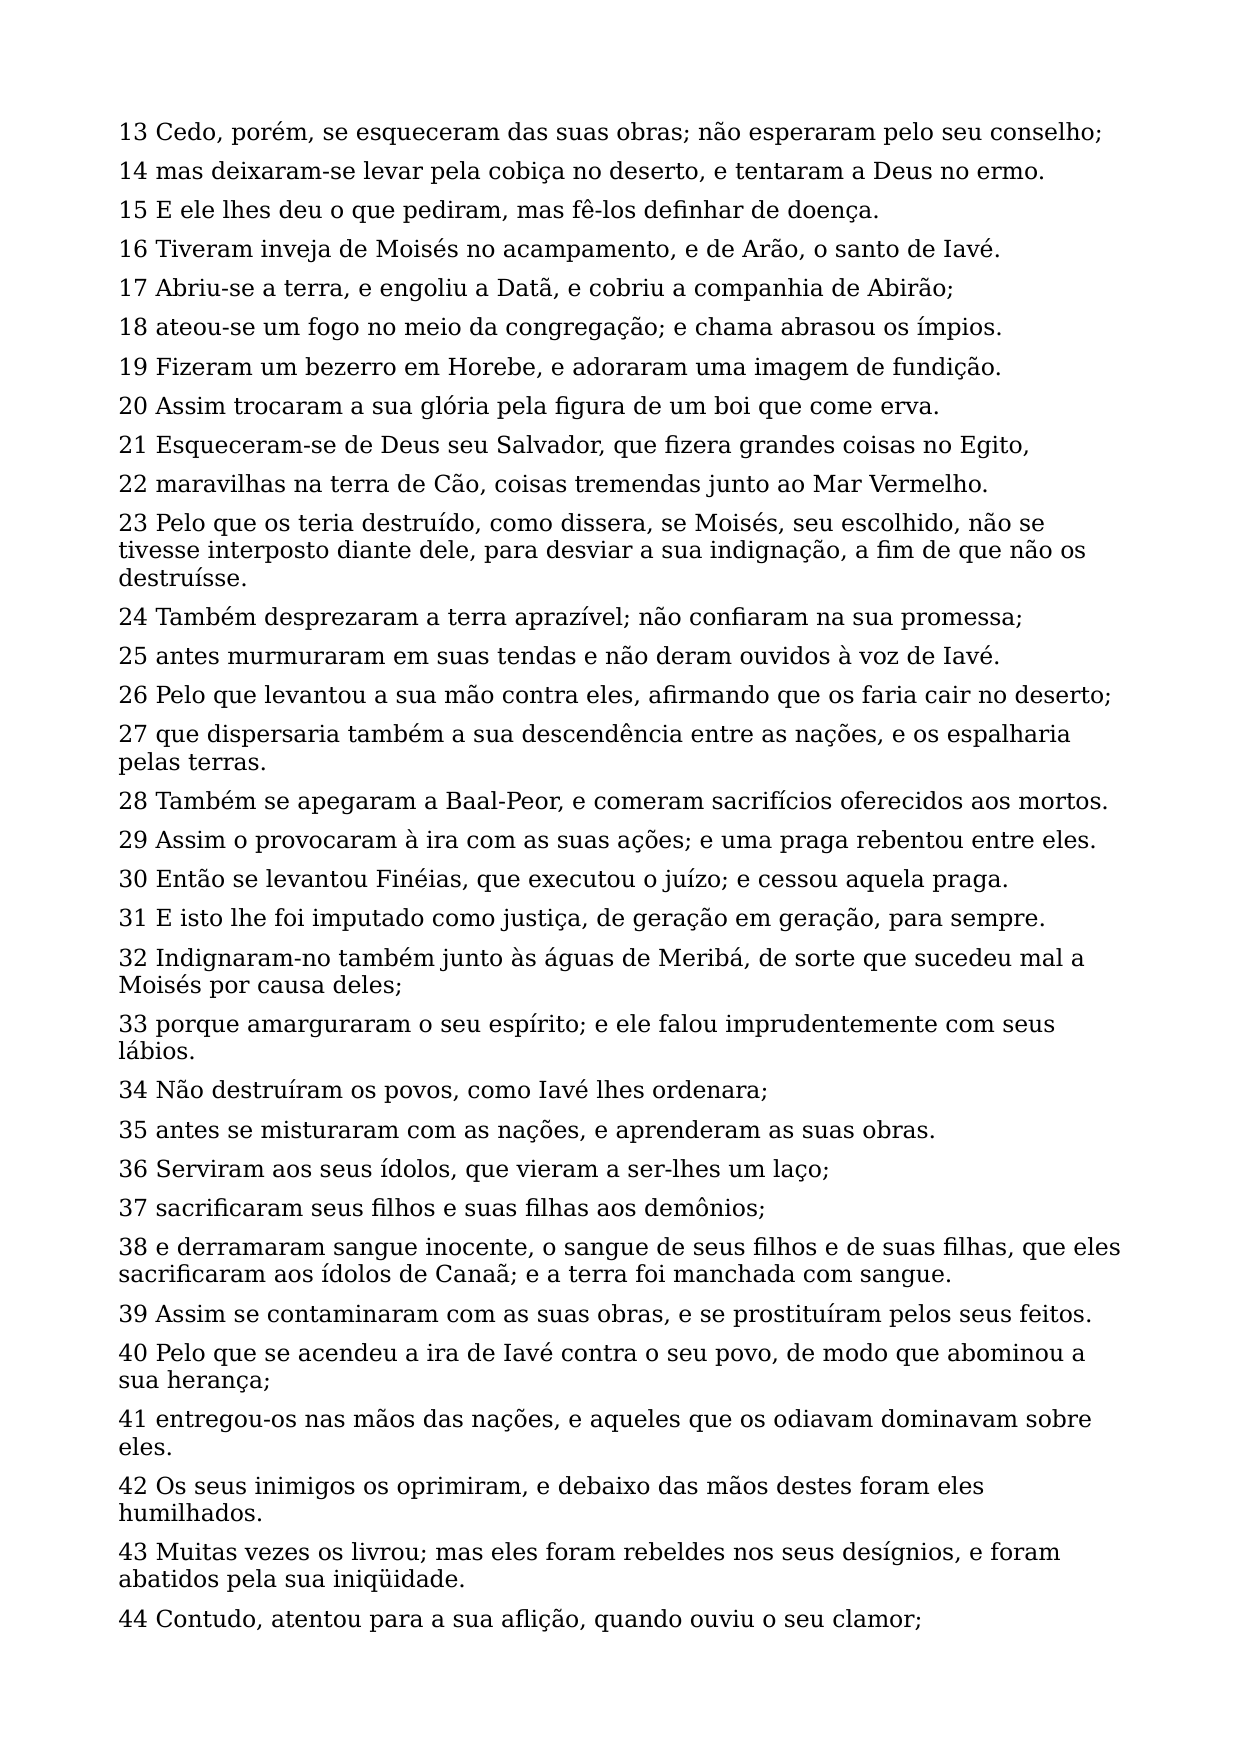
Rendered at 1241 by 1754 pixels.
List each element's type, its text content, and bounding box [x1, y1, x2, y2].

text 28 Também se apegaram a Baal-Peor, e comeram sacrifícios oferecidos aos mortos. [118, 787, 1122, 815]
text 25 antes murmuraram em suas tendas e não deram ouvidos à voz de Iavé. [118, 643, 1122, 670]
text 37 sacrificaram seus filhos e suas filhas aos demônios; [118, 1194, 1122, 1222]
text 29 Assim o provocaram à ira com as suas ações; e uma praga rebentou entre eles. [118, 827, 1122, 854]
text 38 e derramaram sangue inocente, o sangue de seus filhos e de suas filhas, que eles sacrificaram aos ídolos de Canaã; e a terra foi manchada com sangue. [118, 1234, 1122, 1288]
text 17 Abriu-se a terra, e engoliu a Datã, e cobriu a companhia de Abirão; [118, 275, 1122, 302]
text 40 Pelo que se acendeu a ira de Iavé contra o seu povo, de modo que abominou a sua herança; [118, 1339, 1122, 1394]
text 15 E ele lhes deu o que pediram, mas fê-los definhar de doença. [118, 196, 1122, 224]
text 33 porque amarguraram o seu espírito; e ele falou imprudentemente com seus lábios. [118, 1011, 1122, 1065]
text 21 Esqueceram-se de Deus seu Salvador, que fizera grandes coisas no Egito, [118, 431, 1122, 459]
text 41 entregou-os nas mãos das nações, e aqueles que os odiavam dominavam sobre eles. [118, 1406, 1122, 1460]
text 36 Serviram aos seus ídolos, que vieram a ser-lhes um laço; [118, 1155, 1122, 1183]
text 44 Contudo, atentou para a sua aflição, quando ouviu o seu clamor; [118, 1605, 1122, 1632]
text 14 mas deixaram-se levar pela cobiça no deserto, e tentaram a Deus no ermo. [118, 157, 1122, 184]
text 32 Indignaram-no também junto às águas de Meribá, de sorte que sucedeu mal a Moisés por causa deles; [118, 944, 1122, 999]
text 43 Muitas vezes os livrou; mas eles foram rebeldes nos seus desígnios, e foram abatidos pela sua iniqüidade. [118, 1539, 1122, 1593]
text 31 E isto lhe foi imputado como justiça, de geração em geração, para sempre. [118, 905, 1122, 932]
text 22 maravilhas na terra de Cão, coisas tremendas junto ao Mar Vermelho. [118, 471, 1122, 498]
text 19 Fizeram um bezerro em Horebe, e adoraram uma imagem de fundição. [118, 353, 1122, 380]
text 35 antes se misturaram com as nações, e aprenderam as suas obras. [118, 1116, 1122, 1143]
text 13 Cedo, porém, se esqueceram das suas obras; não esperaram pelo seu conselho; [118, 118, 1122, 145]
text 30 Então se levantou Finéias, que executou o juízo; e cessou aquela praga. [118, 866, 1122, 893]
text 18 ateou-se um fogo no meio da congregação; e chama abrasou os ímpios. [118, 314, 1122, 341]
text 27 que dispersaria também a sua descendência entre as nações, e os espalharia pelas terras. [118, 721, 1122, 776]
text 39 Assim se contaminaram com as suas obras, e se prostituíram pelos seus feitos. [118, 1300, 1122, 1327]
text 20 Assim trocaram a sua glória pela figura de um boi que come erva. [118, 392, 1122, 419]
text 34 Não destruíram os povos, como Iavé lhes ordenara; [118, 1077, 1122, 1104]
text 23 Pelo que os teria destruído, como dissera, se Moisés, seu escolhido, não se tivesse interposto diante dele, para desviar a sua indignação, a fim de que não os destruísse. [118, 510, 1122, 592]
text 16 Tiveram inveja de Moisés no acampamento, e de Arão, o santo de Iavé. [118, 236, 1122, 263]
text 24 Também desprezaram a terra aprazível; não confiaram na sua promessa; [118, 603, 1122, 631]
text 42 Os seus inimigos os oprimiram, e debaixo das mãos destes foram eles humilhados. [118, 1472, 1122, 1527]
text 26 Pelo que levantou a sua mão contra eles, afirmando que os faria cair no deserto; [118, 682, 1122, 709]
